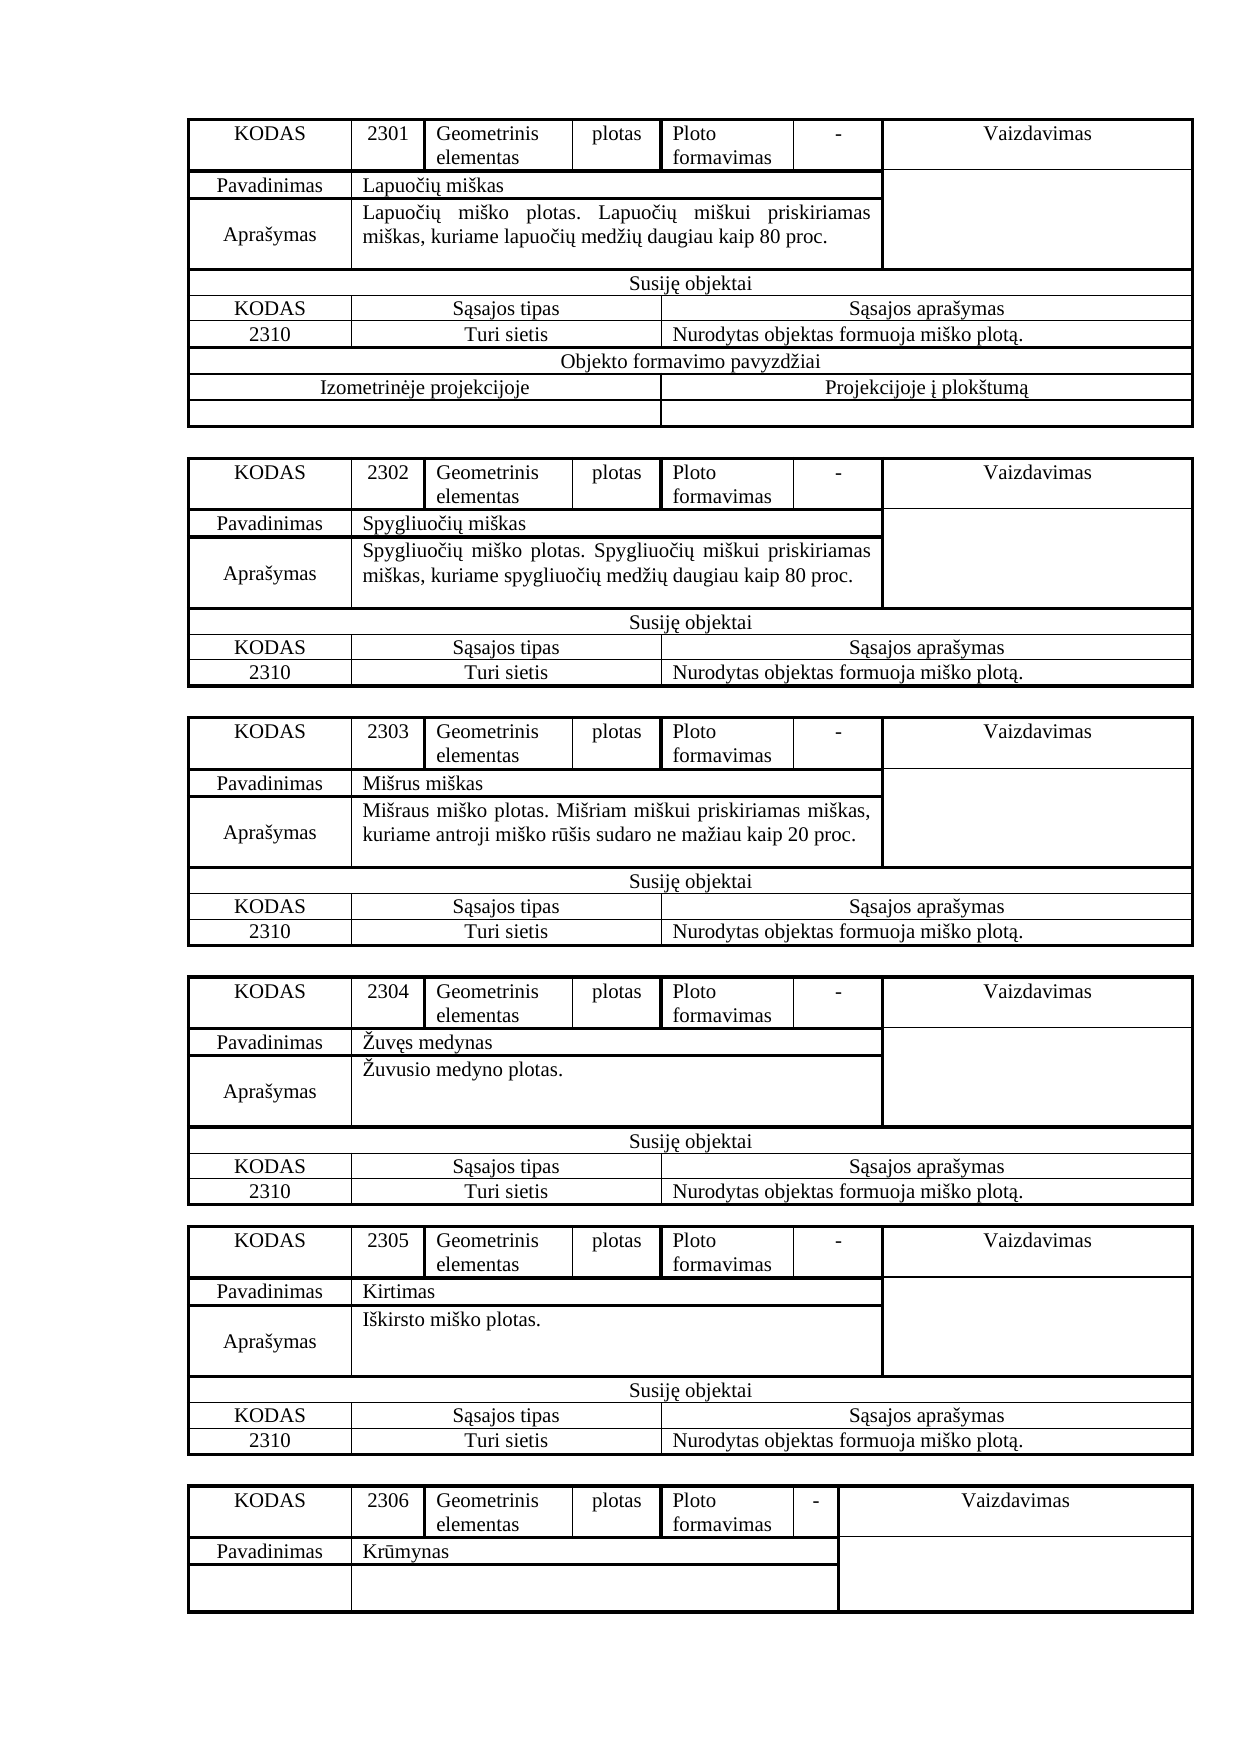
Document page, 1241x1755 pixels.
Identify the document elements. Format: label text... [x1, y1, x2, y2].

table_header Vaizdavimas [884, 979, 1191, 1027]
table_cell Pavadinimas [190, 1030, 351, 1054]
table_cell Kirtimas [352, 1280, 881, 1303]
table_header Geometrinis elementas [426, 979, 572, 1027]
table_header Geometrinis elementas [426, 719, 572, 767]
table_cell Krūmynas [352, 1539, 837, 1563]
table_cell Lapuočių miško plotas. Lapuočių miškui priskiriamas miškas, kuriame lapuočių medžių daugiau kaip 80 proc. [352, 200, 881, 268]
table_cell Susiję objektai [190, 610, 1191, 634]
table_cell 2310 [190, 920, 351, 943]
table_cell Spygliuočių miško plotas. Spygliuočių miškui priskiriamas miškas, kuriame spygliuočių medžių daugiau kaip 80 proc. [352, 539, 881, 607]
table_cell Susiję objektai [190, 869, 1191, 893]
table_header Ploto formavimas [663, 1228, 793, 1276]
table_cell Nurodytas objektas formuoja miško plotą. [662, 660, 1191, 684]
table_cell KODAS [190, 1154, 351, 1178]
table_cell [662, 401, 1191, 425]
table_header Ploto formavimas [663, 121, 793, 169]
table_cell [884, 509, 1191, 607]
table_cell Pavadinimas [190, 1280, 351, 1303]
table_cell Sąsajos tipas [352, 296, 661, 320]
table_cell Žuvęs medynas [352, 1030, 881, 1054]
table_header Geometrinis elementas [426, 1488, 572, 1536]
table_cell Turi sietis [352, 321, 661, 346]
table_cell 2310 [190, 1179, 351, 1203]
table_cell Mišrus miškas [352, 771, 881, 794]
table_header KODAS [190, 1488, 351, 1536]
table_cell Sąsajos tipas [352, 635, 661, 659]
table_header Vaizdavimas [840, 1488, 1191, 1536]
table_cell [190, 1566, 351, 1610]
table_header 2303 [352, 719, 423, 767]
table_cell Iškirsto miško plotas. [352, 1307, 881, 1375]
table_cell Sąsajos aprašymas [662, 296, 1191, 320]
table_header - [794, 460, 881, 508]
table_header Vaizdavimas [884, 121, 1191, 169]
table_cell [190, 401, 660, 425]
table_header Vaizdavimas [884, 1228, 1191, 1276]
table_header plotas [573, 979, 659, 1027]
table_cell Turi sietis [352, 1429, 661, 1452]
table_cell Aprašymas [190, 798, 351, 866]
table_cell Turi sietis [352, 1179, 661, 1203]
table_cell Sąsajos tipas [352, 1154, 661, 1178]
table_header Ploto formavimas [663, 460, 793, 508]
table_header 2306 [352, 1488, 423, 1536]
table_cell Susiję objektai [190, 1378, 1191, 1402]
table_cell Izometrinėje projekcijoje [190, 375, 660, 399]
table_header - [794, 719, 881, 767]
table_cell Žuvusio medyno plotas. [352, 1057, 881, 1125]
table_header 2304 [352, 979, 423, 1027]
table_cell Turi sietis [352, 920, 661, 943]
table_cell Pavadinimas [190, 173, 351, 197]
table_cell Pavadinimas [190, 1539, 351, 1563]
table_header - [794, 121, 881, 169]
table_header KODAS [190, 460, 351, 508]
table_header KODAS [190, 979, 351, 1027]
table_cell Sąsajos tipas [352, 894, 661, 918]
table_cell Nurodytas objektas formuoja miško plotą. [662, 1429, 1191, 1452]
table_cell 2310 [190, 660, 351, 684]
table_header 2305 [352, 1228, 423, 1276]
table_cell Sąsajos aprašymas [662, 635, 1191, 659]
table_header Geometrinis elementas [426, 460, 572, 508]
table_cell 2310 [190, 321, 351, 346]
table_header KODAS [190, 121, 351, 169]
table_header 2302 [352, 460, 423, 508]
table_header plotas [573, 121, 659, 169]
table_header - [794, 1488, 837, 1536]
table_cell Nurodytas objektas formuoja miško plotą. [662, 1179, 1191, 1203]
table_header Ploto formavimas [663, 719, 793, 767]
table_cell Susiję objektai [190, 1129, 1191, 1153]
table_header Geometrinis elementas [426, 121, 572, 169]
table_cell [884, 1028, 1191, 1125]
table_header KODAS [190, 1228, 351, 1276]
table_header KODAS [190, 719, 351, 767]
table_cell [884, 1278, 1191, 1375]
table_cell Objekto formavimo pavyzdžiai [190, 349, 1191, 373]
table_cell Projekcijoje į plokštumą [662, 375, 1191, 399]
table_header - [794, 1228, 881, 1276]
table_cell Mišraus miško plotas. Mišriam miškui priskiriamas miškas, kuriame antroji miško rūšis sudaro ne mažiau kaip 20 proc. [352, 798, 881, 866]
table_cell Sąsajos aprašymas [662, 1154, 1191, 1178]
table_cell Pavadinimas [190, 771, 351, 794]
table_cell Aprašymas [190, 200, 351, 268]
table_cell Sąsajos aprašymas [662, 894, 1191, 918]
table_cell [352, 1566, 837, 1610]
table_cell KODAS [190, 1403, 351, 1427]
table_header Vaizdavimas [884, 460, 1191, 508]
table_header Geometrinis elementas [426, 1228, 572, 1276]
table_header plotas [573, 719, 659, 767]
table_cell KODAS [190, 894, 351, 918]
table_header Ploto formavimas [663, 979, 793, 1027]
table_header 2301 [352, 121, 423, 169]
table_cell KODAS [190, 296, 351, 320]
table_cell KODAS [190, 635, 351, 659]
table_header plotas [573, 1228, 659, 1276]
table_header Ploto formavimas [663, 1488, 793, 1536]
table_cell Pavadinimas [190, 511, 351, 535]
table_cell 2310 [190, 1429, 351, 1452]
table_cell Turi sietis [352, 660, 661, 684]
table_cell Sąsajos aprašymas [662, 1403, 1191, 1427]
table_cell Spygliuočių miškas [352, 511, 881, 535]
table_cell Lapuočių miškas [352, 173, 881, 197]
table_cell Nurodytas objektas formuoja miško plotą. [662, 321, 1191, 346]
table_cell [884, 769, 1191, 866]
table_cell [840, 1537, 1191, 1610]
table_cell Sąsajos tipas [352, 1403, 661, 1427]
table_cell Nurodytas objektas formuoja miško plotą. [662, 920, 1191, 943]
table_cell [884, 170, 1191, 268]
table_header - [794, 979, 881, 1027]
table_cell Susiję objektai [190, 271, 1191, 295]
table_cell Aprašymas [190, 1057, 351, 1125]
table_cell Aprašymas [190, 1307, 351, 1375]
table_header plotas [573, 1488, 659, 1536]
table_header plotas [573, 460, 659, 508]
table_header Vaizdavimas [884, 719, 1191, 767]
table_cell Aprašymas [190, 539, 351, 607]
